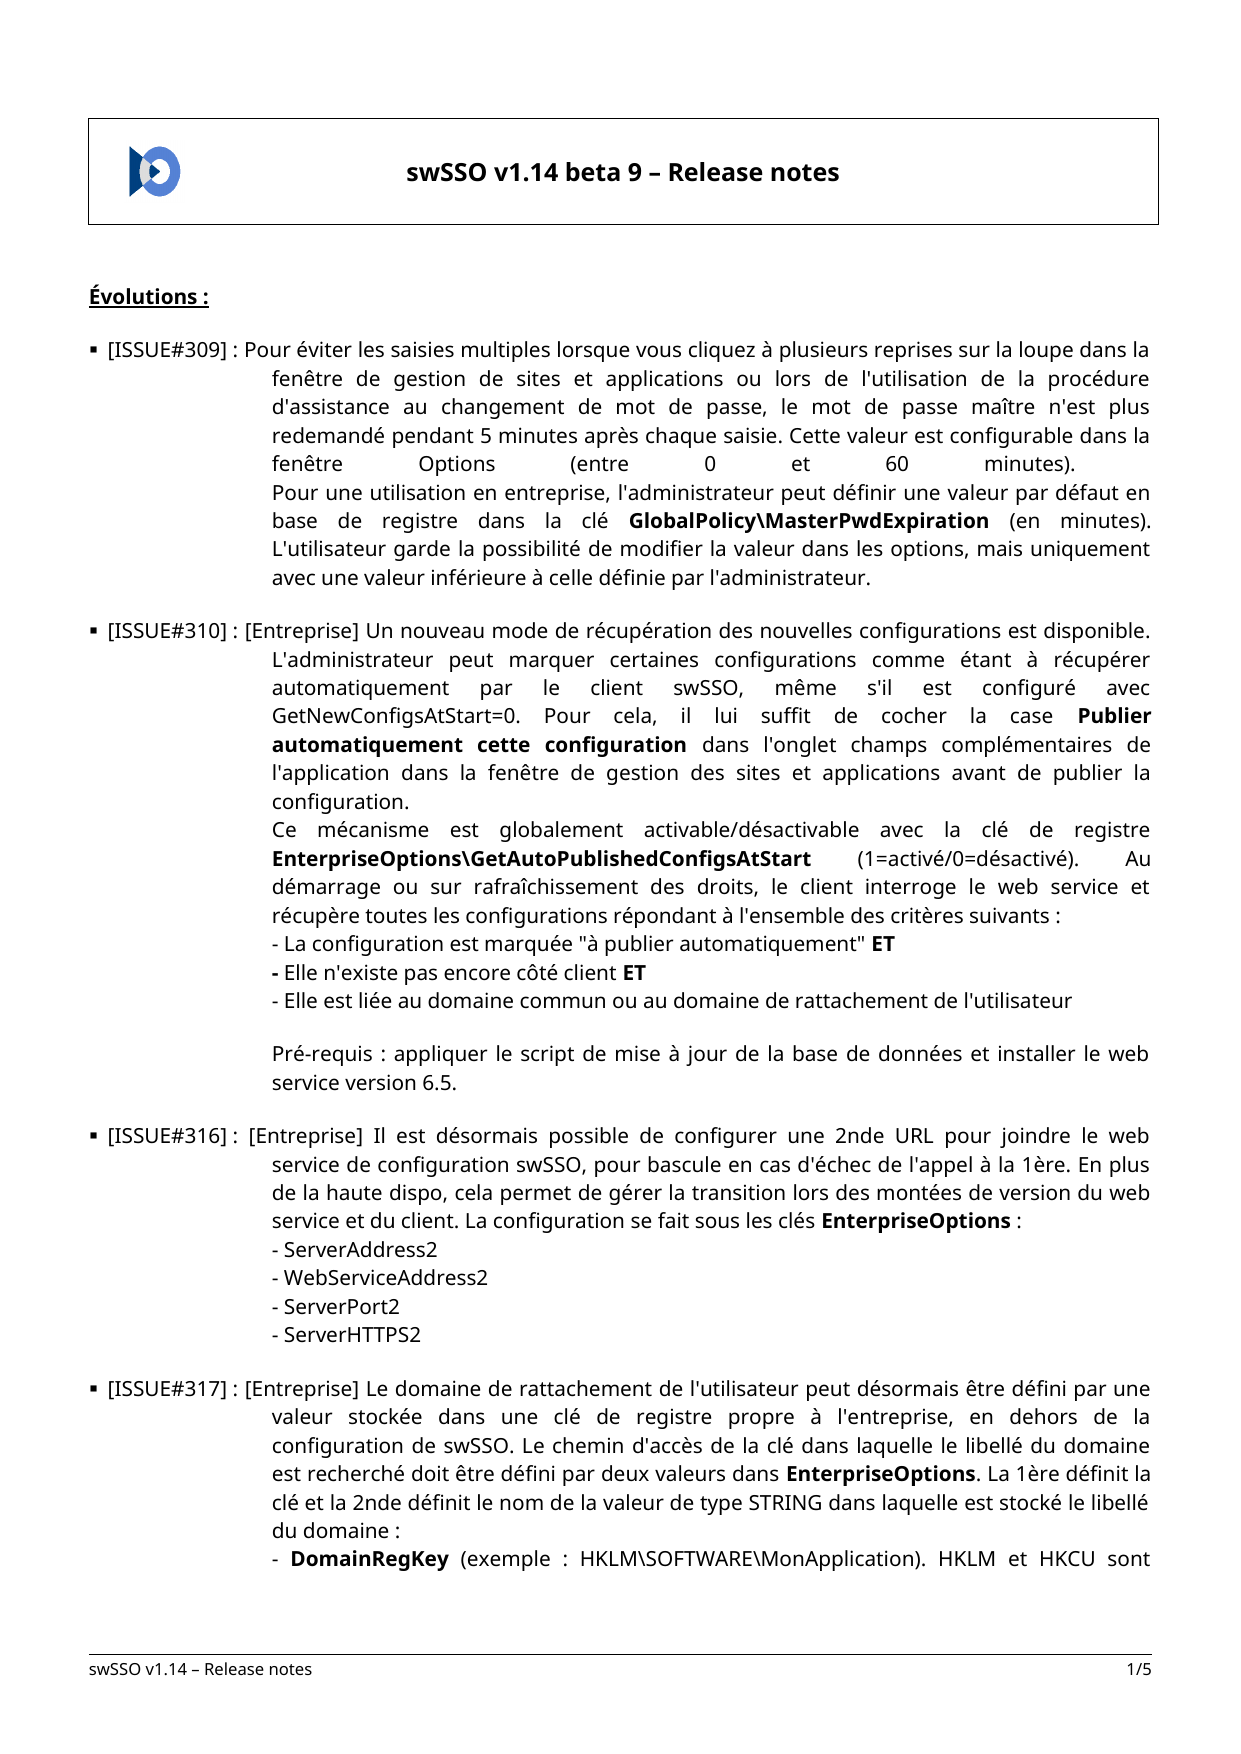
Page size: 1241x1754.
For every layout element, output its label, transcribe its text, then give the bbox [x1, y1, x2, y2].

list [ISSUE#309] : Pour éviter les saisies multiples lorsque vous cliquez à plusieurs reprises sur la loupe dans la fenêtre de gestion de sites et applications ou lors de l'utilisation de la procédure d'assistance au changement de mot de passe, le mot de passe maître n'est plus redemandé pendant 5 minutes après chaque saisie. Cette valeur est configurable dans la fenêtre Options (entre 0 et 60 minutes). Pour une utilisation en entreprise, l'administrateur peut définir une valeur par défaut en base de registre dans la clé GlobalPolicy\MasterPwdExpiration (en minutes). L'utilisateur garde la possibilité de modifier la valeur dans les options, mais uniquement avec une valeur inférieure à celle définie par l'administrateur. [89, 335, 1152, 591]
list [ISSUE#310] : [Entreprise] Un nouveau mode de récupération des nouvelles configurations est disponible. L'administrateur peut marquer certaines configurations comme étant à récupérer automatiquement par le client swSSO, même s'il est configuré avec GetNewConfigsAtStart=0. Pour cela, il lui suffit de cocher la case Publier automatiquement cette configuration dans l'onglet champs complémentaires de l'application dans la fenêtre de gestion des sites et applications avant de publier la configuration. Ce mécanisme est globalement activable/désactivable avec la clé de registre EnterpriseOptions\GetAutoPublishedConfigsAtStart (1=activé/0=désactivé). Au démarrage ou sur rafraîchissement des droits, le client interroge le web service et récupère toutes les configurations répondant à l'ensemble des critères suivants : - La configuration est marquée "à publier automatiquement" ET - Elle n'existe pas encore côté client ET - Elle est liée au domaine commun ou au domaine de rattachement de l'utilisateur [89, 616, 1152, 1014]
text Évolutions : [89, 282, 1152, 310]
table_header [89, 119, 220, 224]
list [ISSUE#316] : [Entreprise] Il est désormais possible de configurer une 2nde URL pour joindre le web service de configuration swSSO, pour bascule en cas d'échec de l'appel à la 1ère. En plus de la haute dispo, cela permet de gérer la transition lors des montées de version du web service et du client. La configuration se fait sous les clés EnterpriseOptions : - ServerAddress2 - WebServiceAddress2 - ServerPort2 - ServerHTTPS2 [89, 1121, 1152, 1349]
picture [124, 140, 185, 203]
table_header [1026, 119, 1158, 224]
list [ISSUE#317] : [Entreprise] Le domaine de rattachement de l'utilisateur peut désormais être défini par une valeur stockée dans une clé de registre propre à l'entreprise, en dehors de la configuration de swSSO. Le chemin d'accès de la clé dans laquelle le libellé du domaine est recherché doit être défini par deux valeurs dans EnterpriseOptions. La 1ère définit la clé et la 2nde définit le nom de la valeur de type STRING dans laquelle est stocké le libellé du domaine : - DomainRegKey (exemple : HKLM\SOFTWARE\MonApplication). HKLM et HKCU sont [89, 1374, 1152, 1573]
list Pré-requis : appliquer le script de mise à jour de la base de données et installer le web service version 6.5. [89, 1039, 1152, 1096]
table_header swSSO v1.14 beta 9 – Release notes [220, 119, 1026, 224]
